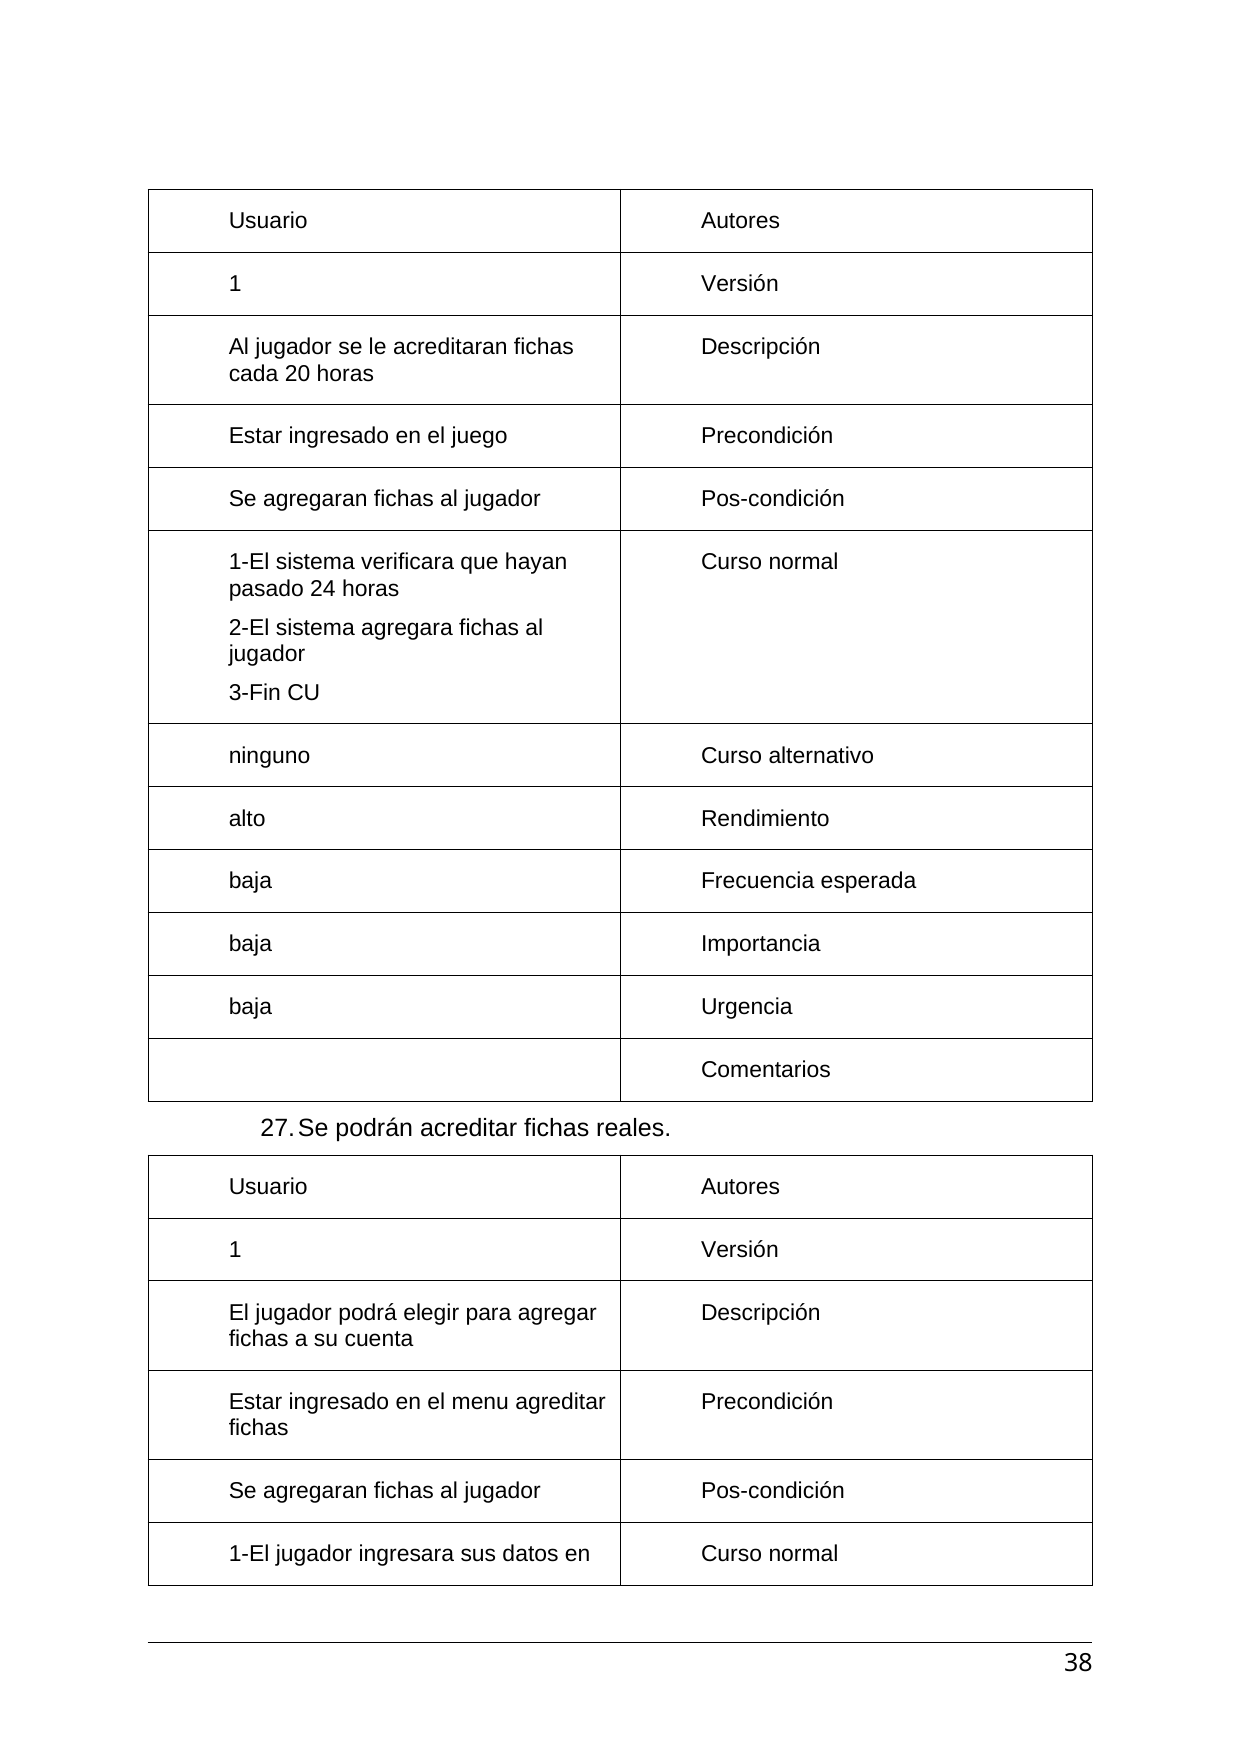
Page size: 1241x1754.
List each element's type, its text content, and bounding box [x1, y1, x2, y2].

table_cell 1-El jugador ingresara sus datos en [149, 1523, 620, 1585]
table_cell Urgencia [621, 976, 1092, 1038]
table_cell Precondición [621, 405, 1092, 467]
table_cell alto [149, 787, 620, 849]
table_cell Precondición [621, 1371, 1092, 1459]
table_cell Comentarios [621, 1039, 1092, 1101]
table_header Usuario [149, 1156, 620, 1217]
table_cell baja [149, 850, 620, 912]
table_cell Pos-condición [621, 1460, 1092, 1522]
table_cell baja [149, 976, 620, 1038]
table_cell Estar ingresado en el juego [149, 405, 620, 467]
table_cell Pos-condición [621, 468, 1092, 530]
table_cell ninguno [149, 724, 620, 786]
table_cell Curso normal [621, 531, 1092, 723]
table_cell Estar ingresado en el menu agreditar fichas [149, 1371, 620, 1459]
table_cell Frecuencia esperada [621, 850, 1092, 912]
table_cell Curso alternativo [621, 724, 1092, 786]
table_cell Versión [621, 253, 1092, 315]
table_cell Curso normal [621, 1523, 1092, 1585]
list Se podrán acreditar fichas reales. [260, 1113, 1092, 1142]
table_cell Descripción [621, 1281, 1092, 1370]
table_header Autores [621, 190, 1092, 252]
table_cell Rendimiento [621, 787, 1092, 849]
table_cell 1 [149, 253, 620, 315]
table_cell 1-El sistema verificara que hayan pasado 24 horas 2-El sistema agregara fichas al jugador 3-Fin CU [149, 531, 620, 723]
table_cell baja [149, 913, 620, 975]
table_cell Al jugador se le acreditaran fichas cada 20 horas [149, 316, 620, 404]
table_cell [149, 1039, 620, 1101]
table_cell Versión [621, 1219, 1092, 1280]
table_header Usuario [149, 190, 620, 252]
table_cell Se agregaran fichas al jugador [149, 1460, 620, 1522]
table_cell Importancia [621, 913, 1092, 975]
table_cell Se agregaran fichas al jugador [149, 468, 620, 530]
table_cell 1 [149, 1219, 620, 1280]
table_cell El jugador podrá elegir para agregar fichas a su cuenta [149, 1281, 620, 1370]
table_header Autores [621, 1156, 1092, 1217]
table_cell Descripción [621, 316, 1092, 404]
